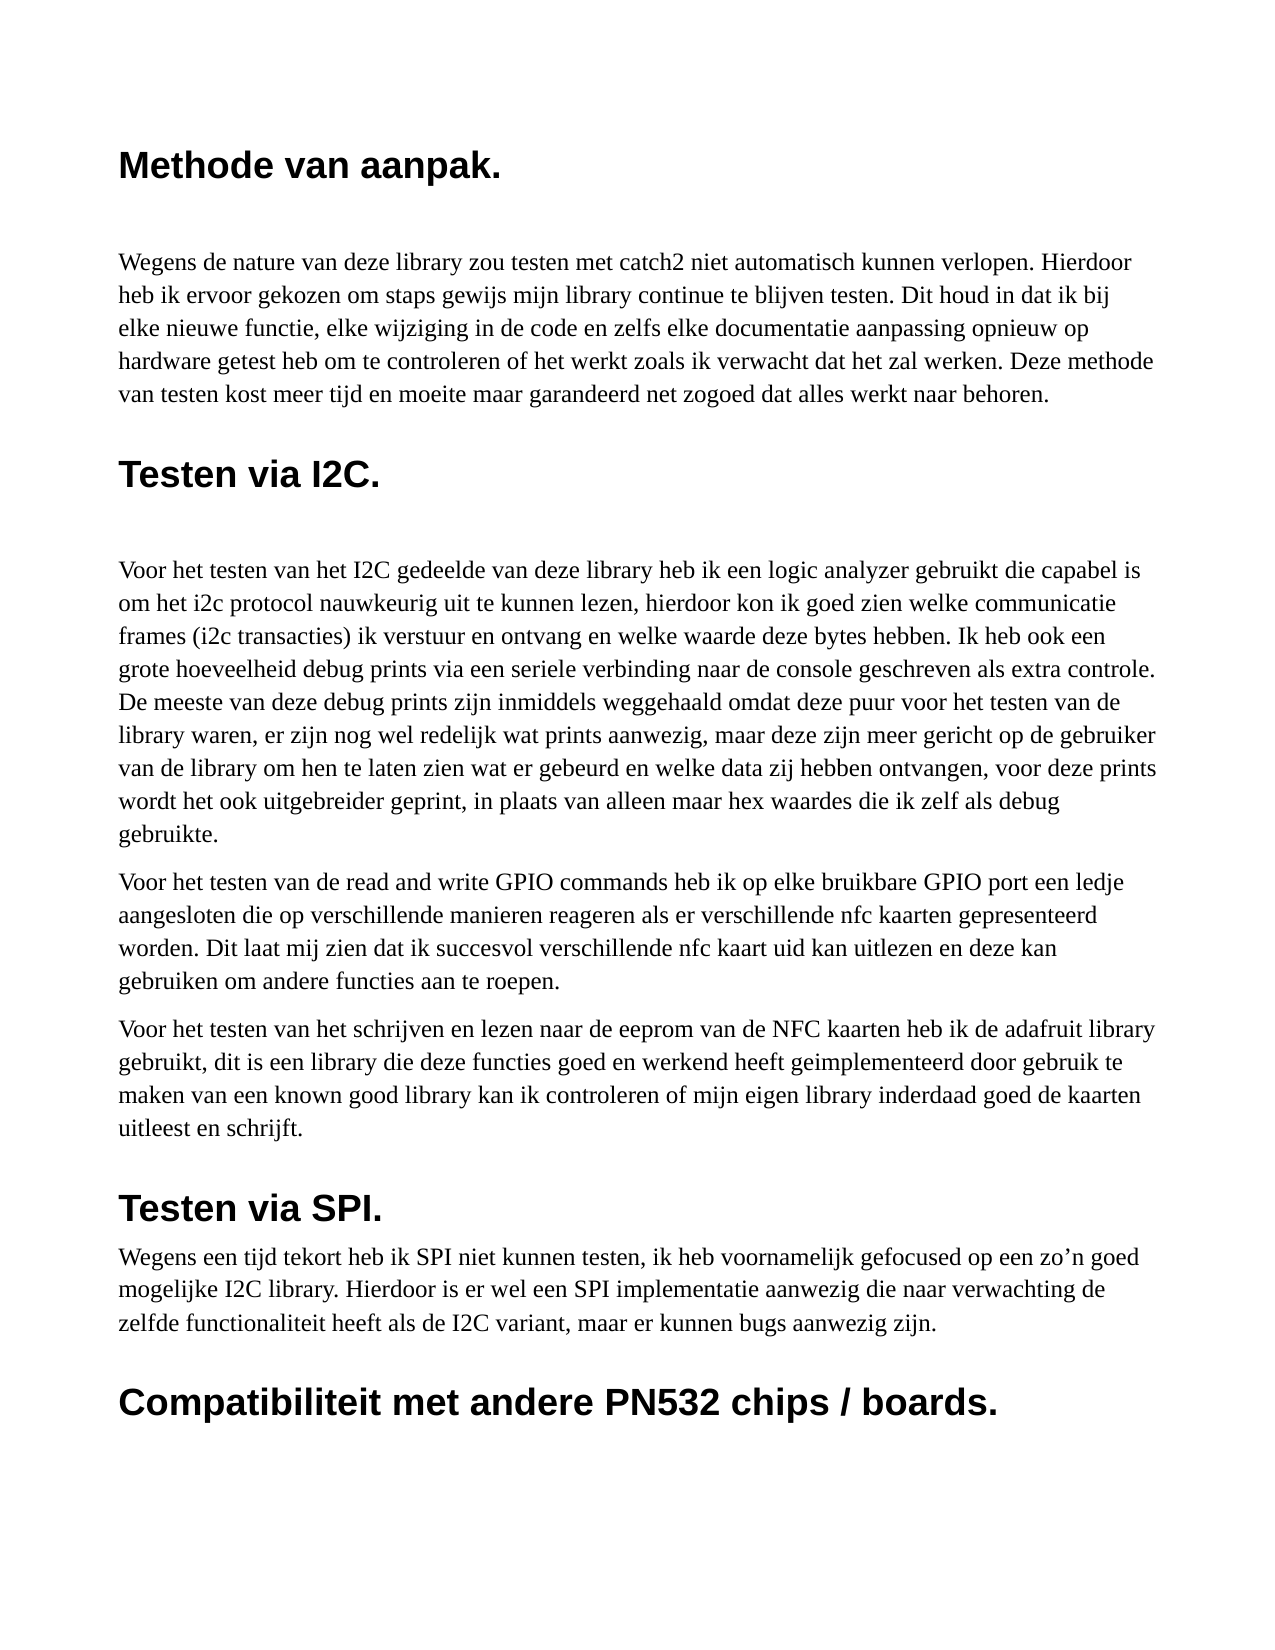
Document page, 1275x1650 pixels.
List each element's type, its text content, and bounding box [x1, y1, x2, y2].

subtitle Compatibiliteit met andere PN532 chips / boards. [118, 1380, 1157, 1424]
subtitle Methode van aanpak. [118, 143, 1157, 187]
text Voor het testen van de read and write GPIO commands heb ik op elke bruikbare GPIO port een ledje aangesloten die op verschillende manieren reageren als er verschillende nfc kaarten gepresenteerd worden. Dit laat mij zien dat ik succesvol verschillende nfc kaart uid kan uitlezen en deze kan gebruiken om andere functies aan te roepen. [118, 867, 1157, 995]
text Wegens de nature van deze library zou testen met catch2 niet automatisch kunnen verlopen. Hierdoor heb ik ervoor gekozen om staps gewijs mijn library continue te blijven testen. Dit houd in dat ik bij elke nieuwe functie, elke wijziging in de code en zelfs elke documentatie aanpassing opnieuw op hardware getest heb om te controleren of het werkt zoals ik verwacht dat het zal werken. Deze methode van testen kost meer tijd en moeite maar garandeerd net zogoed dat alles werkt naar behoren. [118, 247, 1157, 408]
text Voor het testen van het I2C gedeelde van deze library heb ik een logic analyzer gebruikt die capabel is om het i2c protocol nauwkeurig uit te kunnen lezen, hierdoor kon ik goed zien welke communicatie frames (i2c transacties) ik verstuur en ontvang en welke waarde deze bytes hebben. Ik heb ook een grote hoeveelheid debug prints via een seriele verbinding naar de console geschreven als extra controle. De meeste van deze debug prints zijn inmiddels weggehaald omdat deze puur voor het testen van de library waren, er zijn nog wel redelijk wat prints aanwezig, maar deze zijn meer gericht op de gebruiker van de library om hen te laten zien wat er gebeurd en welke data zij hebben ontvangen, voor deze prints wordt het ook uitgebreider geprint, in plaats van alleen maar hex waardes die ik zelf als debug gebruikte. [118, 555, 1157, 848]
text Wegens een tijd tekort heb ik SPI niet kunnen testen, ik heb voornamelijk gefocused op een zo’n goed mogelijke I2C library. Hierdoor is er wel een SPI implementatie aanwezig die naar verwachting de zelfde functionaliteit heeft als de I2C variant, maar er kunnen bugs aanwezig zijn. [118, 1242, 1157, 1336]
text Voor het testen van het schrijven en lezen naar de eeprom van de NFC kaarten heb ik de adafruit library gebruikt, dit is een library die deze functies goed en werkend heeft geimplementeerd door gebruik te maken van een known good library kan ik controleren of mijn eigen library inderdaad goed de kaarten uitleest en schrijft. [118, 1014, 1157, 1142]
subtitle Testen via SPI. [118, 1185, 1157, 1229]
subtitle Testen via I2C. [118, 452, 1157, 495]
